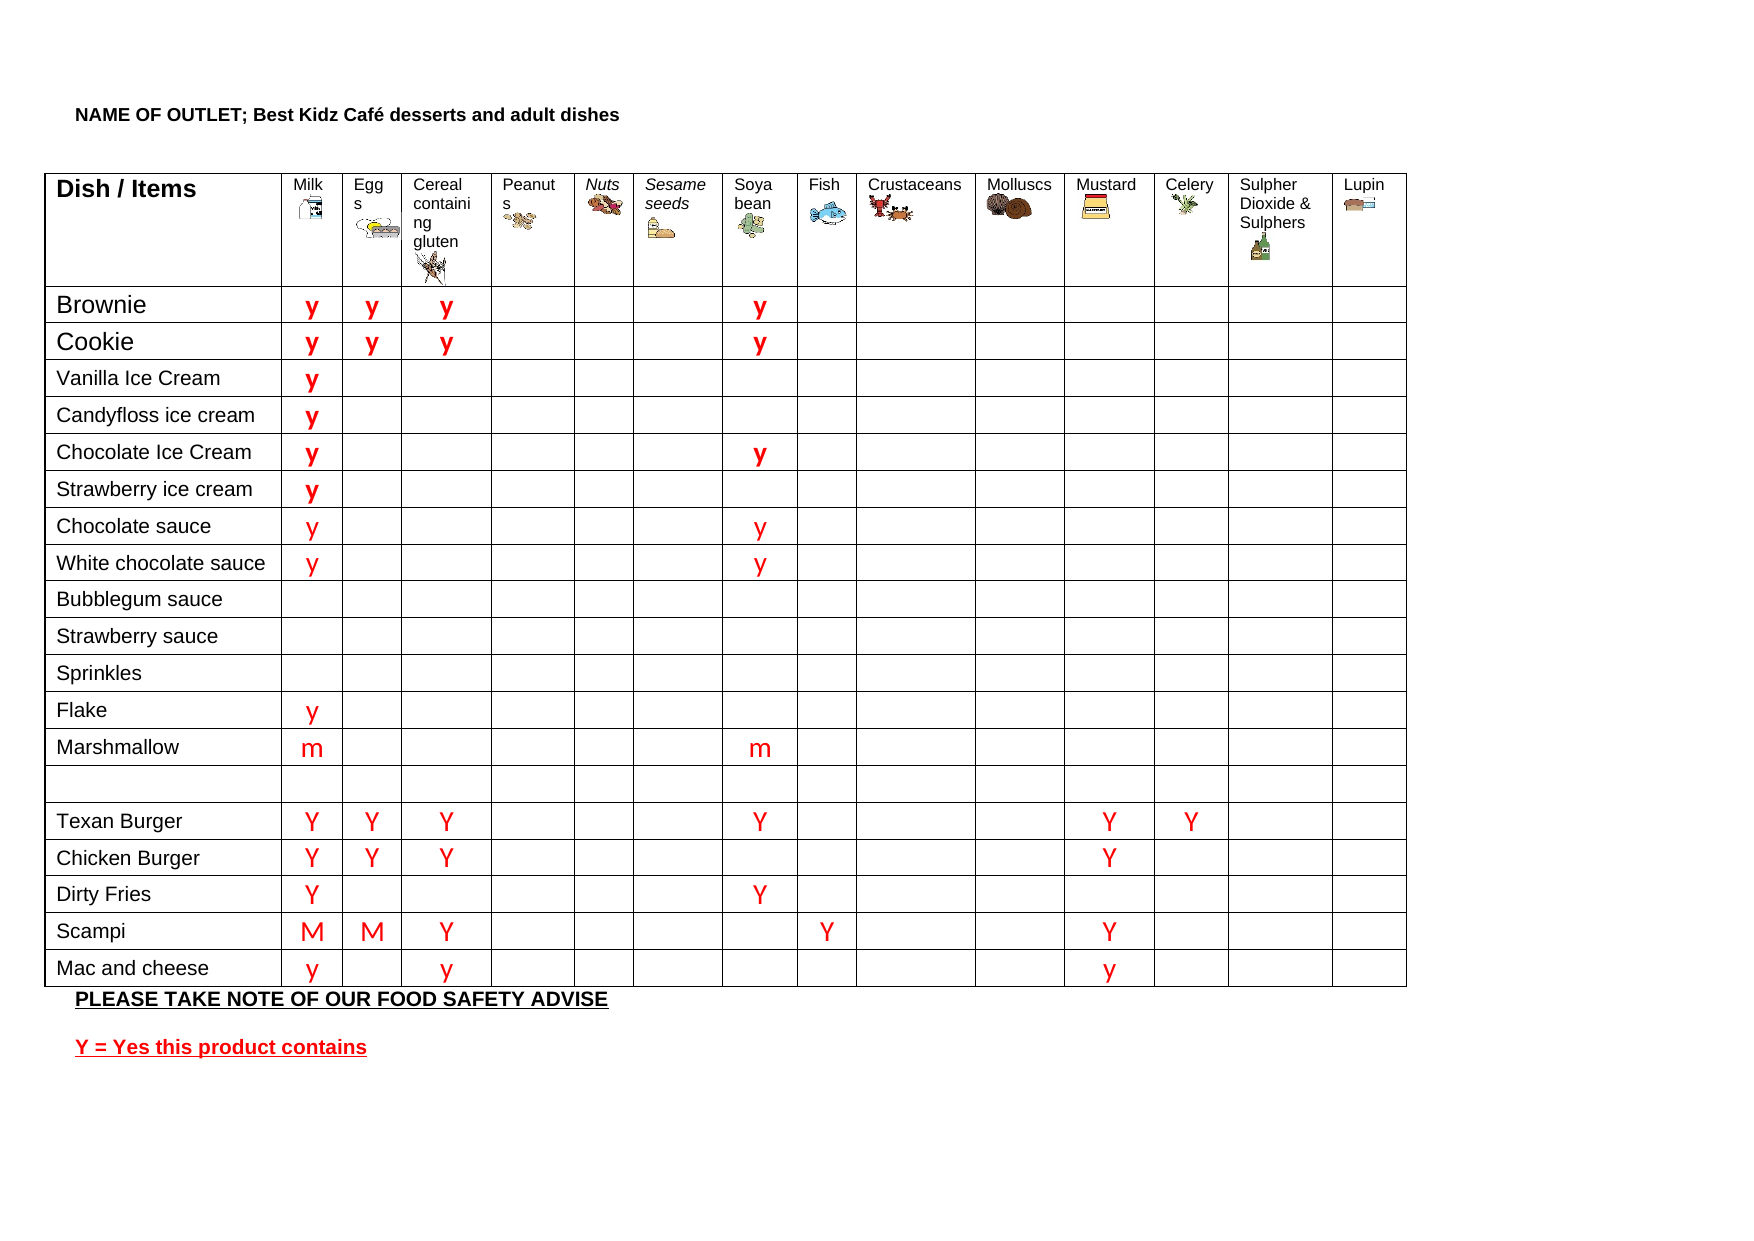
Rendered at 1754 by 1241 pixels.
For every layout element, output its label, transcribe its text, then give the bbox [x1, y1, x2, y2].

table_cell [402, 692, 491, 728]
table_cell [1155, 545, 1228, 580]
table_cell [976, 471, 1064, 507]
table_cell [492, 434, 574, 470]
table_cell [1333, 397, 1406, 433]
table_cell [402, 471, 491, 507]
table_cell [1155, 840, 1228, 875]
table_cell [723, 913, 797, 949]
table_cell [343, 581, 401, 617]
table_cell [1065, 323, 1154, 359]
table_cell [1333, 655, 1406, 691]
table_cell Y [402, 913, 491, 949]
table_cell [798, 729, 856, 765]
table_cell [634, 323, 722, 359]
table_cell [1229, 618, 1332, 654]
table_cell [492, 287, 574, 322]
table_cell y [282, 397, 342, 433]
table_cell [575, 692, 633, 728]
table_cell [723, 655, 797, 691]
table_cell y [1065, 950, 1154, 986]
table_cell [492, 692, 574, 728]
table_cell [575, 581, 633, 617]
table_header Cereal containing gluten [402, 174, 491, 286]
table_cell [402, 545, 491, 580]
table_cell [1229, 729, 1332, 765]
table_cell [492, 803, 574, 838]
table_cell [798, 471, 856, 507]
table_cell [1065, 434, 1154, 470]
table_cell [1155, 766, 1228, 802]
table_cell [1155, 360, 1228, 396]
table_cell [976, 655, 1064, 691]
table_cell [634, 729, 722, 765]
table_cell [857, 323, 975, 359]
table_cell [1065, 729, 1154, 765]
table_cell [634, 766, 722, 802]
table_cell Y [723, 803, 797, 838]
table_cell [634, 581, 722, 617]
table_cell [723, 950, 797, 986]
table_cell [723, 397, 797, 433]
table_header Celery [1155, 174, 1228, 286]
table_cell [1333, 545, 1406, 580]
table_cell [1333, 729, 1406, 765]
table_cell [575, 655, 633, 691]
table_cell [575, 508, 633, 543]
table_cell [723, 692, 797, 728]
table_cell M [282, 913, 342, 949]
table_header Nuts [575, 174, 633, 286]
table_cell Y [798, 913, 856, 949]
table_cell [402, 397, 491, 433]
table_cell [798, 840, 856, 875]
table_cell [857, 803, 975, 838]
table_cell y [282, 508, 342, 543]
table_cell y [402, 323, 491, 359]
table_cell y [282, 545, 342, 580]
table_cell [1155, 581, 1228, 617]
table_cell [1229, 508, 1332, 543]
table_cell [1065, 360, 1154, 396]
table_cell [402, 729, 491, 765]
table_cell [798, 692, 856, 728]
table_cell [575, 287, 633, 322]
table_cell [1333, 471, 1406, 507]
table_header Soya bean [723, 174, 797, 286]
table_cell Chocolate Ice Cream [46, 434, 281, 470]
table_cell [492, 397, 574, 433]
table_cell [723, 360, 797, 396]
table_cell [402, 434, 491, 470]
table_cell [1229, 655, 1332, 691]
table_cell [1155, 397, 1228, 433]
table_cell Y [1065, 913, 1154, 949]
table_cell [575, 876, 633, 912]
table_cell [1229, 287, 1332, 322]
table_cell [798, 950, 856, 986]
table_cell y [723, 508, 797, 543]
table_cell [575, 545, 633, 580]
table_cell [857, 950, 975, 986]
table_cell [798, 766, 856, 802]
table_cell [343, 692, 401, 728]
table_cell [798, 508, 856, 543]
table_cell [723, 618, 797, 654]
table_cell M [343, 913, 401, 949]
table_header Sesame seeds [634, 174, 722, 286]
table_cell [1155, 655, 1228, 691]
table_cell y [282, 692, 342, 728]
table_cell [976, 397, 1064, 433]
table_cell Vanilla Ice Cream [46, 360, 281, 396]
table_cell [976, 840, 1064, 875]
table_cell [402, 876, 491, 912]
table_cell [1229, 913, 1332, 949]
table_cell [857, 397, 975, 433]
table_cell [492, 581, 574, 617]
table_cell [798, 434, 856, 470]
table_cell y [402, 287, 491, 322]
table_cell [1229, 360, 1332, 396]
table_cell [634, 655, 722, 691]
table_cell [1333, 434, 1406, 470]
table_header Eggs [343, 174, 401, 286]
table_cell [1229, 397, 1332, 433]
table_cell Strawberry ice cream [46, 471, 281, 507]
table_header Dish / Items [46, 174, 281, 286]
table_cell [634, 876, 722, 912]
table_cell [575, 360, 633, 396]
table_cell [634, 840, 722, 875]
table_cell [343, 508, 401, 543]
table_cell [634, 360, 722, 396]
table_cell [1229, 766, 1332, 802]
table_cell [857, 508, 975, 543]
table_cell [634, 471, 722, 507]
table_cell y [282, 471, 342, 507]
table_cell [976, 287, 1064, 322]
table_cell [798, 618, 856, 654]
table_cell [857, 434, 975, 470]
table_cell [1229, 803, 1332, 838]
table_cell y [343, 323, 401, 359]
table_cell [634, 692, 722, 728]
table_cell [723, 581, 797, 617]
table_header Mustard [1065, 174, 1154, 286]
table_cell [798, 360, 856, 396]
table_cell [857, 360, 975, 396]
table_cell [857, 692, 975, 728]
table_cell Y [282, 840, 342, 875]
table_cell [798, 876, 856, 912]
table_cell [343, 950, 401, 986]
text Y = Yes this product contains [75, 1035, 1679, 1059]
table_cell [575, 950, 633, 986]
table_cell [1333, 508, 1406, 543]
table_cell [1065, 508, 1154, 543]
table_cell [402, 766, 491, 802]
table_cell Y [282, 803, 342, 838]
table_header Sulpher Dioxide & Sulphers [1229, 174, 1332, 286]
table_cell [575, 397, 633, 433]
table_cell Texan Burger [46, 803, 281, 838]
table_cell y [402, 950, 491, 986]
table_cell [1155, 434, 1228, 470]
table_cell Y [1065, 803, 1154, 838]
table_cell [723, 840, 797, 875]
table_cell [976, 360, 1064, 396]
table_cell y [282, 950, 342, 986]
table_cell [492, 729, 574, 765]
table_cell [1333, 360, 1406, 396]
table_cell [343, 471, 401, 507]
table_cell [343, 434, 401, 470]
table_cell [798, 803, 856, 838]
table_cell [402, 618, 491, 654]
table_cell [1065, 471, 1154, 507]
table_cell m [723, 729, 797, 765]
table_cell Y [282, 876, 342, 912]
table_cell [1155, 876, 1228, 912]
table_cell [634, 508, 722, 543]
table_cell [634, 618, 722, 654]
table_cell [343, 397, 401, 433]
table_cell [798, 397, 856, 433]
table_cell [1155, 913, 1228, 949]
table_cell [1229, 950, 1332, 986]
table_cell [857, 287, 975, 322]
table_cell [1065, 655, 1154, 691]
table_cell [976, 876, 1064, 912]
table_cell [723, 766, 797, 802]
table_cell [1229, 471, 1332, 507]
table_header Crustaceans [857, 174, 975, 286]
table_cell [1155, 508, 1228, 543]
table_cell [857, 471, 975, 507]
table_cell [492, 840, 574, 875]
table_cell [1333, 618, 1406, 654]
table_cell [402, 581, 491, 617]
table_cell [1065, 618, 1154, 654]
text NAME OF OUTLET; Best Kidz Café desserts and adult dishes [75, 104, 1679, 125]
table_cell [282, 655, 342, 691]
table_cell [1155, 323, 1228, 359]
table_cell Y [402, 803, 491, 838]
table_cell [723, 471, 797, 507]
table_cell [857, 729, 975, 765]
table_cell [1155, 618, 1228, 654]
table_cell Scampi [46, 913, 281, 949]
table_cell [976, 618, 1064, 654]
table_cell Y [1155, 803, 1228, 838]
table_cell [575, 913, 633, 949]
table_cell Chicken Burger [46, 840, 281, 875]
table_cell [575, 618, 633, 654]
table_cell [492, 323, 574, 359]
table_cell [1065, 692, 1154, 728]
table_header Molluscs [976, 174, 1064, 286]
table_cell Y [723, 876, 797, 912]
table_cell Dirty Fries [46, 876, 281, 912]
table_cell [575, 766, 633, 802]
table_cell [634, 803, 722, 838]
table_cell [1229, 876, 1332, 912]
table_header Fish [798, 174, 856, 286]
table_cell [976, 803, 1064, 838]
table_cell [1333, 803, 1406, 838]
table_cell [798, 287, 856, 322]
table_cell Bubblegum sauce [46, 581, 281, 617]
table_cell [976, 766, 1064, 802]
table_cell y [343, 287, 401, 322]
table_cell [1155, 287, 1228, 322]
table_cell [634, 913, 722, 949]
table_cell [1333, 287, 1406, 322]
table_cell [492, 655, 574, 691]
table_cell [1333, 323, 1406, 359]
table_cell [343, 766, 401, 802]
table_cell [575, 803, 633, 838]
table_cell [343, 545, 401, 580]
table_cell [343, 876, 401, 912]
table_cell y [723, 545, 797, 580]
table_cell Y [1065, 840, 1154, 875]
table_header Lupin [1333, 174, 1406, 286]
table_cell [1229, 323, 1332, 359]
table_cell Cookie [46, 323, 281, 359]
table_cell [976, 950, 1064, 986]
table_cell [492, 360, 574, 396]
table_cell Candyfloss ice cream [46, 397, 281, 433]
table_cell [282, 618, 342, 654]
table_cell [492, 618, 574, 654]
table_cell [976, 545, 1064, 580]
table_cell [1333, 766, 1406, 802]
table_cell [857, 618, 975, 654]
table_cell [492, 913, 574, 949]
table_cell Chocolate sauce [46, 508, 281, 543]
table_cell [575, 729, 633, 765]
table_cell [1155, 729, 1228, 765]
table_cell [798, 545, 856, 580]
table_cell y [282, 287, 342, 322]
table_cell [46, 766, 281, 802]
table_cell [1333, 876, 1406, 912]
table_cell [1229, 840, 1332, 875]
table_cell [798, 655, 856, 691]
table_cell Mac and cheese [46, 950, 281, 986]
table_cell [1333, 840, 1406, 875]
table_cell [343, 655, 401, 691]
table_cell y [723, 323, 797, 359]
table_cell Brownie [46, 287, 281, 322]
table_cell [1229, 434, 1332, 470]
table_header Milk [282, 174, 342, 286]
table_cell [976, 913, 1064, 949]
table_cell [1333, 950, 1406, 986]
table_cell [1333, 692, 1406, 728]
table_cell [402, 360, 491, 396]
table_cell [634, 434, 722, 470]
table_cell Marshmallow [46, 729, 281, 765]
table_cell [492, 545, 574, 580]
table_cell [402, 508, 491, 543]
table_cell [1065, 287, 1154, 322]
table_cell [402, 655, 491, 691]
table_cell y [723, 287, 797, 322]
table_cell [976, 692, 1064, 728]
table_cell y [282, 360, 342, 396]
table_cell m [282, 729, 342, 765]
table_cell [976, 581, 1064, 617]
table_cell [1065, 581, 1154, 617]
table_cell [857, 545, 975, 580]
table_cell y [282, 323, 342, 359]
table_cell [1065, 397, 1154, 433]
table_cell [634, 950, 722, 986]
table_cell [1155, 471, 1228, 507]
table_cell [1333, 913, 1406, 949]
table_cell [976, 508, 1064, 543]
table_cell [634, 287, 722, 322]
table_cell [343, 618, 401, 654]
table_cell [492, 508, 574, 543]
table_cell [282, 581, 342, 617]
table_cell Y [343, 803, 401, 838]
table_cell [1155, 692, 1228, 728]
table_cell [857, 581, 975, 617]
table_cell [1065, 545, 1154, 580]
table_cell [575, 323, 633, 359]
table_cell Y [343, 840, 401, 875]
table_cell y [282, 434, 342, 470]
table_cell Sprinkles [46, 655, 281, 691]
table_cell [1065, 876, 1154, 912]
table_cell [798, 323, 856, 359]
table_cell Y [402, 840, 491, 875]
text PLEASE TAKE NOTE OF OUR FOOD SAFETY ADVISE [75, 987, 1679, 1011]
table_cell [634, 397, 722, 433]
table_cell y [723, 434, 797, 470]
table_cell [1155, 950, 1228, 986]
table_cell [1229, 692, 1332, 728]
table_cell [343, 729, 401, 765]
table_cell [634, 545, 722, 580]
table_cell [857, 655, 975, 691]
table_cell Flake [46, 692, 281, 728]
table_cell [1333, 581, 1406, 617]
table_cell White chocolate sauce [46, 545, 281, 580]
table_header Peanuts [492, 174, 574, 286]
table_cell [976, 434, 1064, 470]
table_cell [575, 471, 633, 507]
table_cell [575, 434, 633, 470]
table_cell [976, 729, 1064, 765]
table_cell [1229, 581, 1332, 617]
table_cell [976, 323, 1064, 359]
table_cell [1229, 545, 1332, 580]
table_cell [857, 766, 975, 802]
table_cell [492, 471, 574, 507]
table_cell [798, 581, 856, 617]
table_cell [492, 950, 574, 986]
table_cell [575, 840, 633, 875]
table_cell Strawberry sauce [46, 618, 281, 654]
table_cell [492, 766, 574, 802]
table_cell [492, 876, 574, 912]
table_cell [343, 360, 401, 396]
table_cell [857, 876, 975, 912]
table_cell [1065, 766, 1154, 802]
table_cell [857, 840, 975, 875]
table_cell [857, 913, 975, 949]
table_cell [282, 766, 342, 802]
